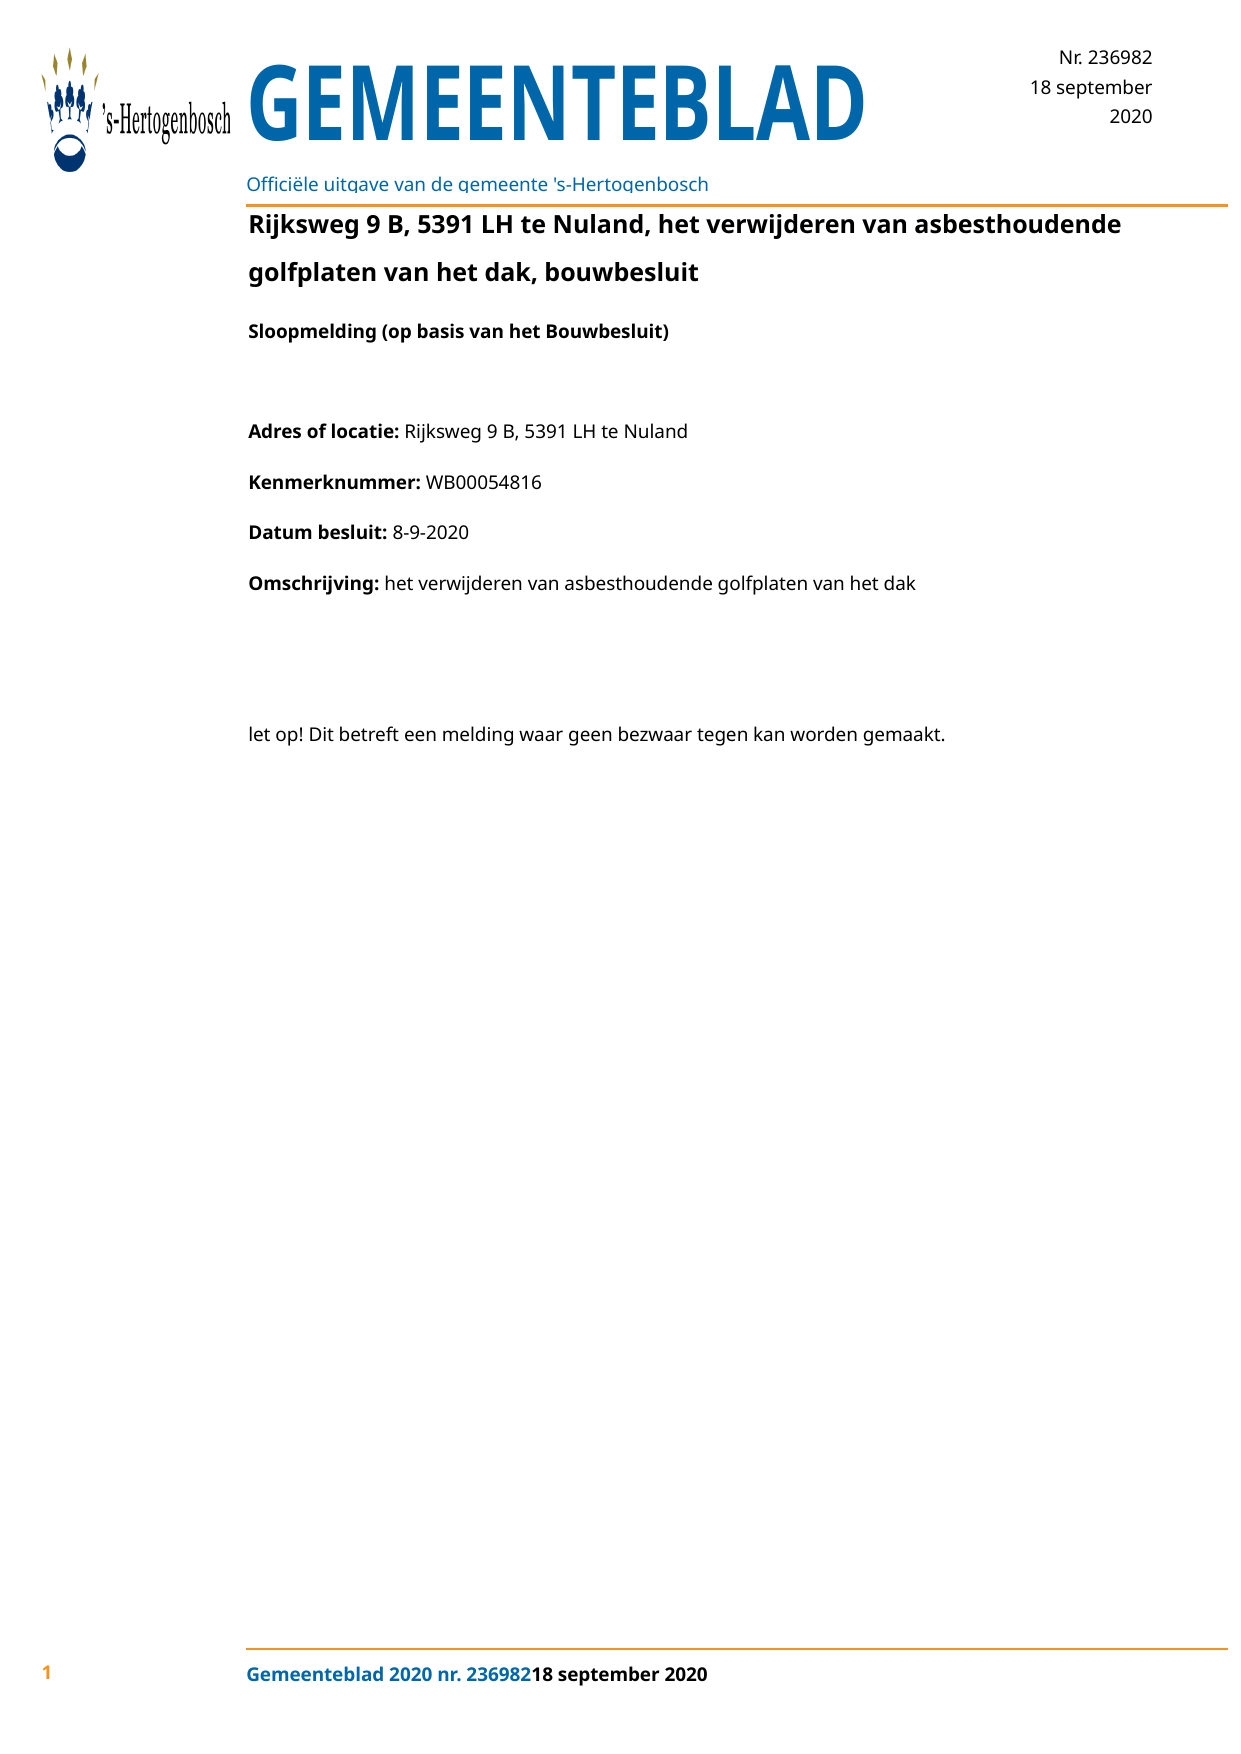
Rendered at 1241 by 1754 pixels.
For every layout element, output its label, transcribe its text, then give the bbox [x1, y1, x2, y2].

text Kenmerknummer: WB00054816 [248, 469, 1152, 495]
text Rijksweg 9 B, 5391 LH te Nuland, het verwijderen van asbesthoudende golfplaten van het dak, bouwbesluit [248, 207, 1152, 288]
text Omschrijving: het verwijderen van asbesthoudende golfplaten van het dak [248, 570, 1152, 596]
text Sloopmelding (op basis van het Bouwbesluit) [248, 318, 1152, 344]
picture [41, 47, 231, 172]
text Datum besluit: 8-9-2020 [248, 519, 1152, 545]
text let op! Dit betreft een melding waar geen bezwaar tegen kan worden gemaakt. [248, 721, 1152, 747]
text Adres of locatie: Rijksweg 9 B, 5391 LH te Nuland [248, 419, 1152, 444]
